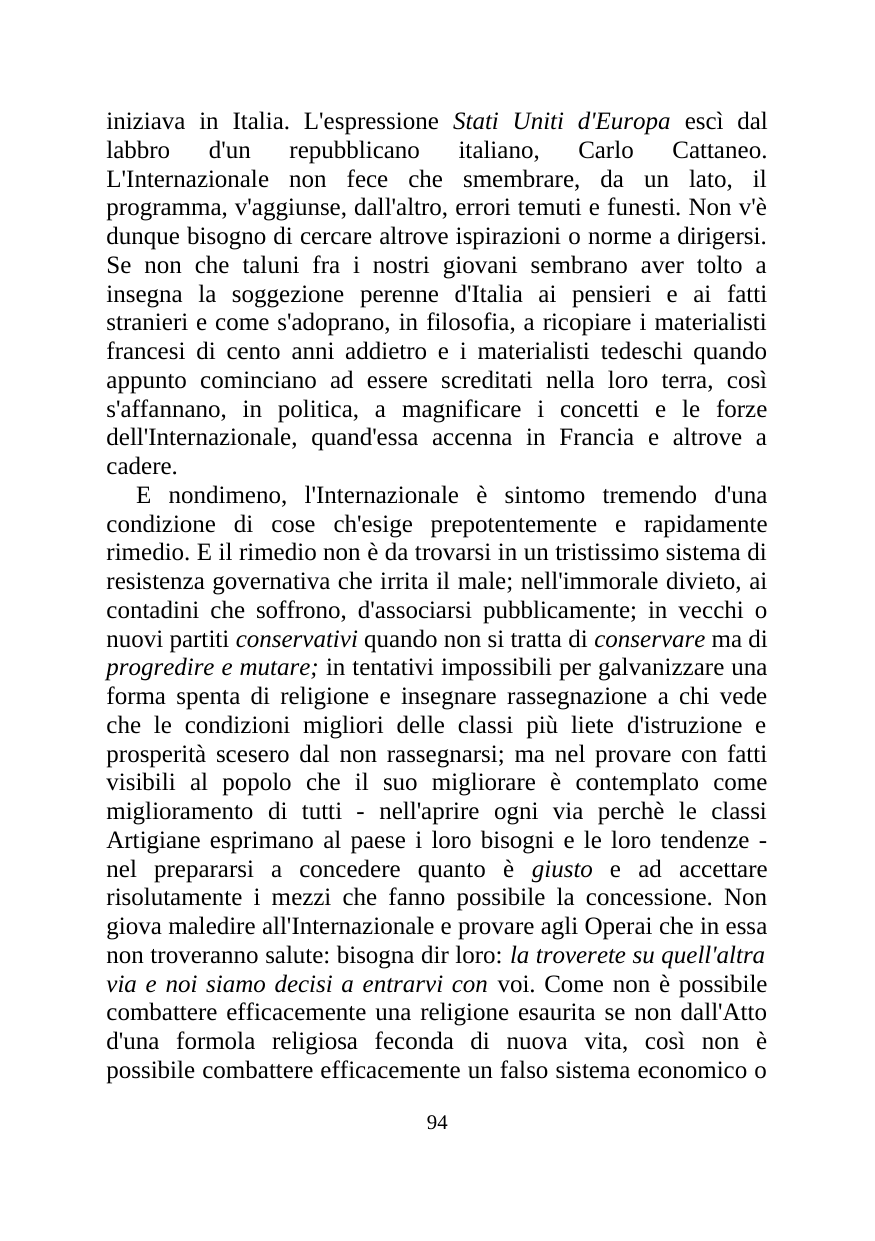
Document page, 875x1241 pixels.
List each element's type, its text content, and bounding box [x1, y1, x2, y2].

text iniziava in Italia. L'espressione Stati Uniti d'Europa escì dal labbro d'un repubblicano italiano, Carlo Cattaneo. L'Internazionale non fece che smembrare, da un lato, il programma, v'aggiunse, dall'altro, errori temuti e funesti. Non v'è dunque bisogno di cercare altrove ispirazioni o norme a dirigersi. Se non che taluni fra i nostri giovani sembrano aver tolto a insegna la soggezione perenne d'Italia ai pensieri e ai fatti stranieri e come s'adoprano, in filosofia, a ricopiare i materialisti francesi di cento anni addietro e i materialisti tedeschi quando appunto cominciano ad essere screditati nella loro terra, così s'affannano, in politica, a magnificare i concetti e le forze dell'Internazionale, quand'essa accenna in Francia e altrove a cadere. [106, 106, 768, 480]
text E nondimeno, l'Internazionale è sintomo tremendo d'una condizione di cose ch'esige prepotentemente e rapidamente rimedio. E il rimedio non è da trovarsi in un tristissimo sistema di resistenza governativa che irrita il male; nell'immorale divieto, ai contadini che soffrono, d'associarsi pubblicamente; in vecchi o nuovi partiti conservativi quando non si tratta di conservare ma di progredire e mutare; in tentativi impossibili per galvanizzare una forma spenta di religione e insegnare rassegnazione a chi vede che le condizioni migliori delle classi più liete d'istruzione e prosperità scesero dal non rassegnarsi; ma nel provare con fatti visibili al popolo che il suo migliorare è contemplato come miglioramento di tutti - nell'aprire ogni via perchè le classi Artigiane esprimano al paese i loro bisogni e le loro tendenze - nel prepararsi a concedere quanto è giusto e ad accettare risolutamente i mezzi che fanno possibile la concessione. Non giova maledire all'Internazionale e provare agli Operai che in essa non troveranno salute: bisogna dir loro: la troverete su quell'altra via e noi siamo decisi a entrarvi con voi. Come non è possibile combattere efficacemente una religione esaurita se non dall'Atto d'una formola religiosa feconda di nuova vita, così non è possibile combattere efficacemente un falso sistema economico o [106, 480, 768, 1084]
